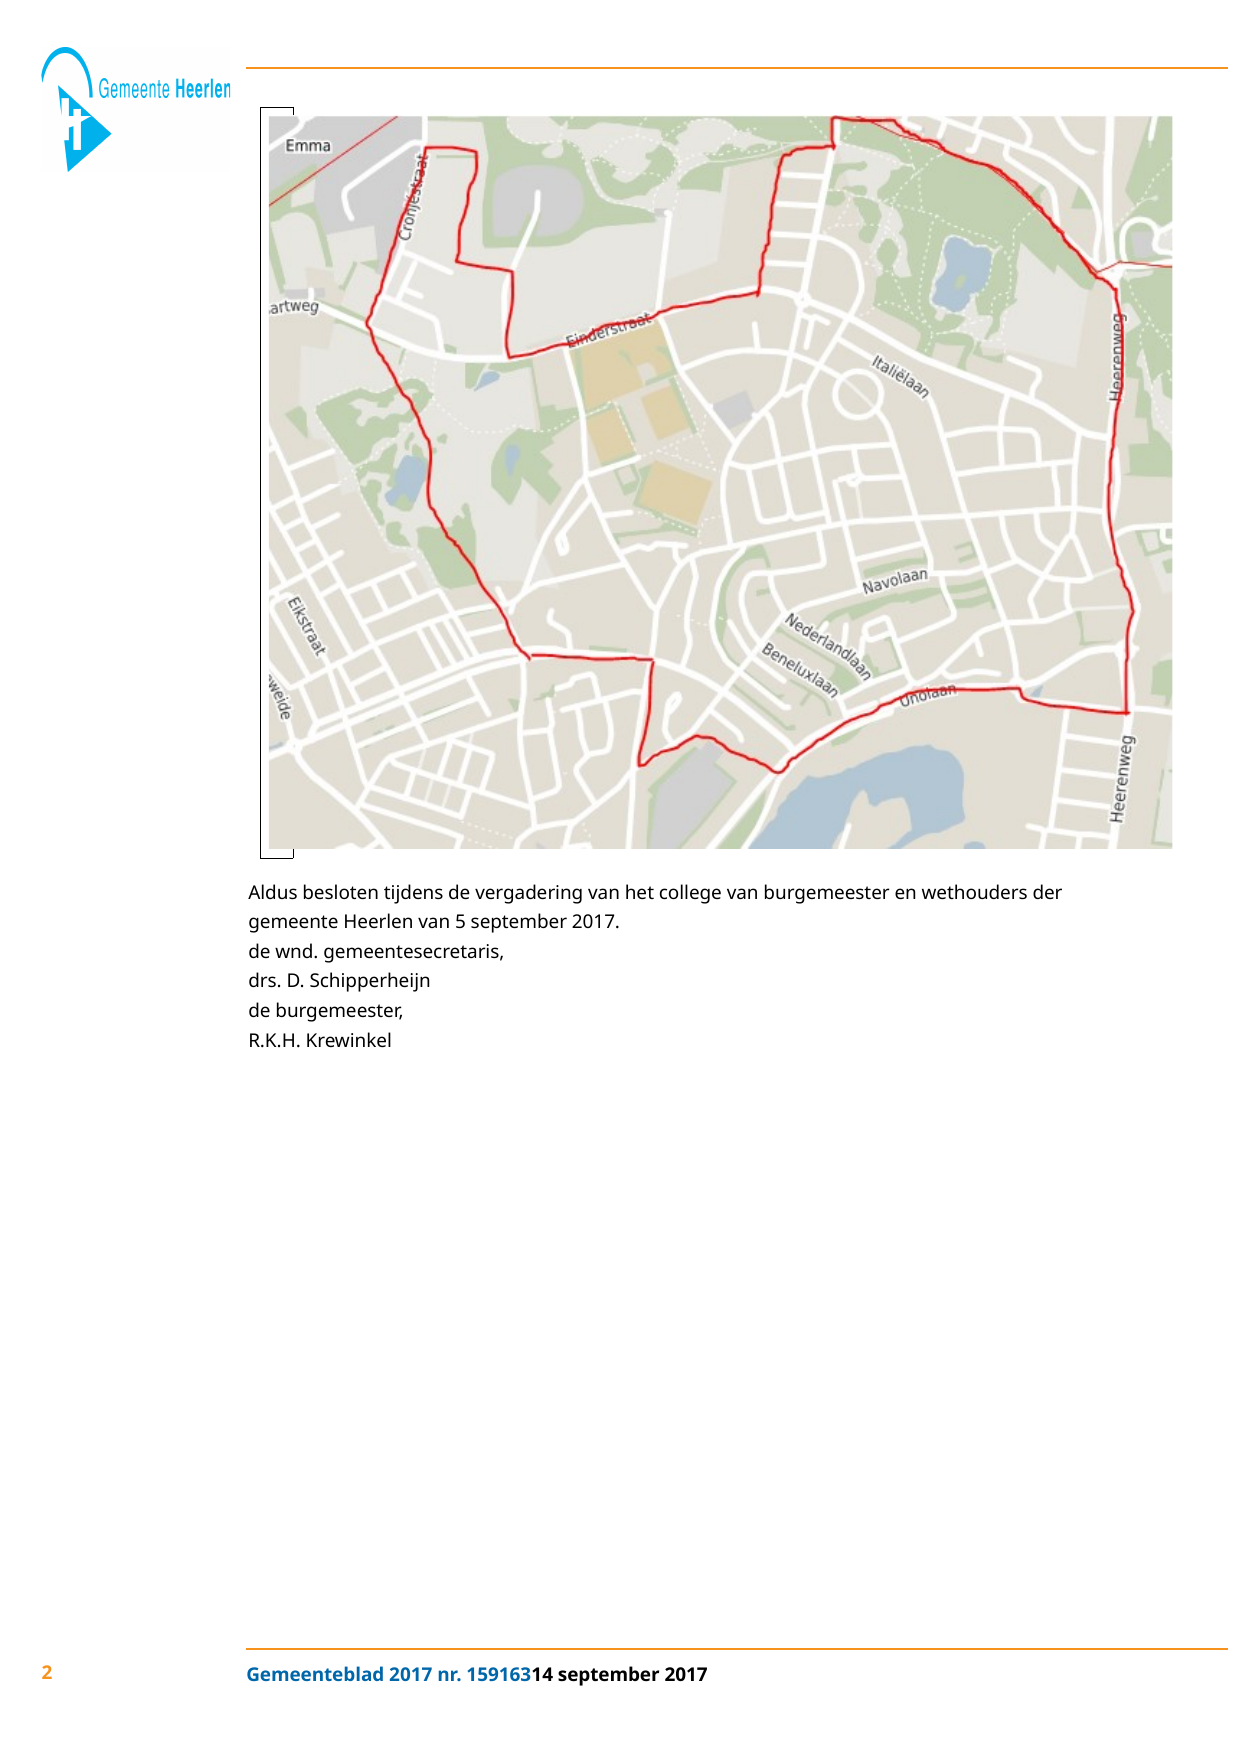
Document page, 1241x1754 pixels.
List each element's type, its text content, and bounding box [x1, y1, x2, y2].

picture [41, 47, 231, 172]
text Aldus besloten tijdens de vergadering van het college van burgemeester en wethouders der gemeente Heerlen van 5 september 2017. [248, 879, 1152, 934]
text R.K.H. Krewinkel [248, 1027, 1152, 1053]
picture [268, 115, 1173, 849]
picture [41, 47, 58, 70]
text de wnd. gemeentesecretaris, [248, 938, 1152, 964]
text drs. D. Schipperheijn [248, 968, 1152, 993]
text de burgemeester, [248, 997, 1152, 1023]
